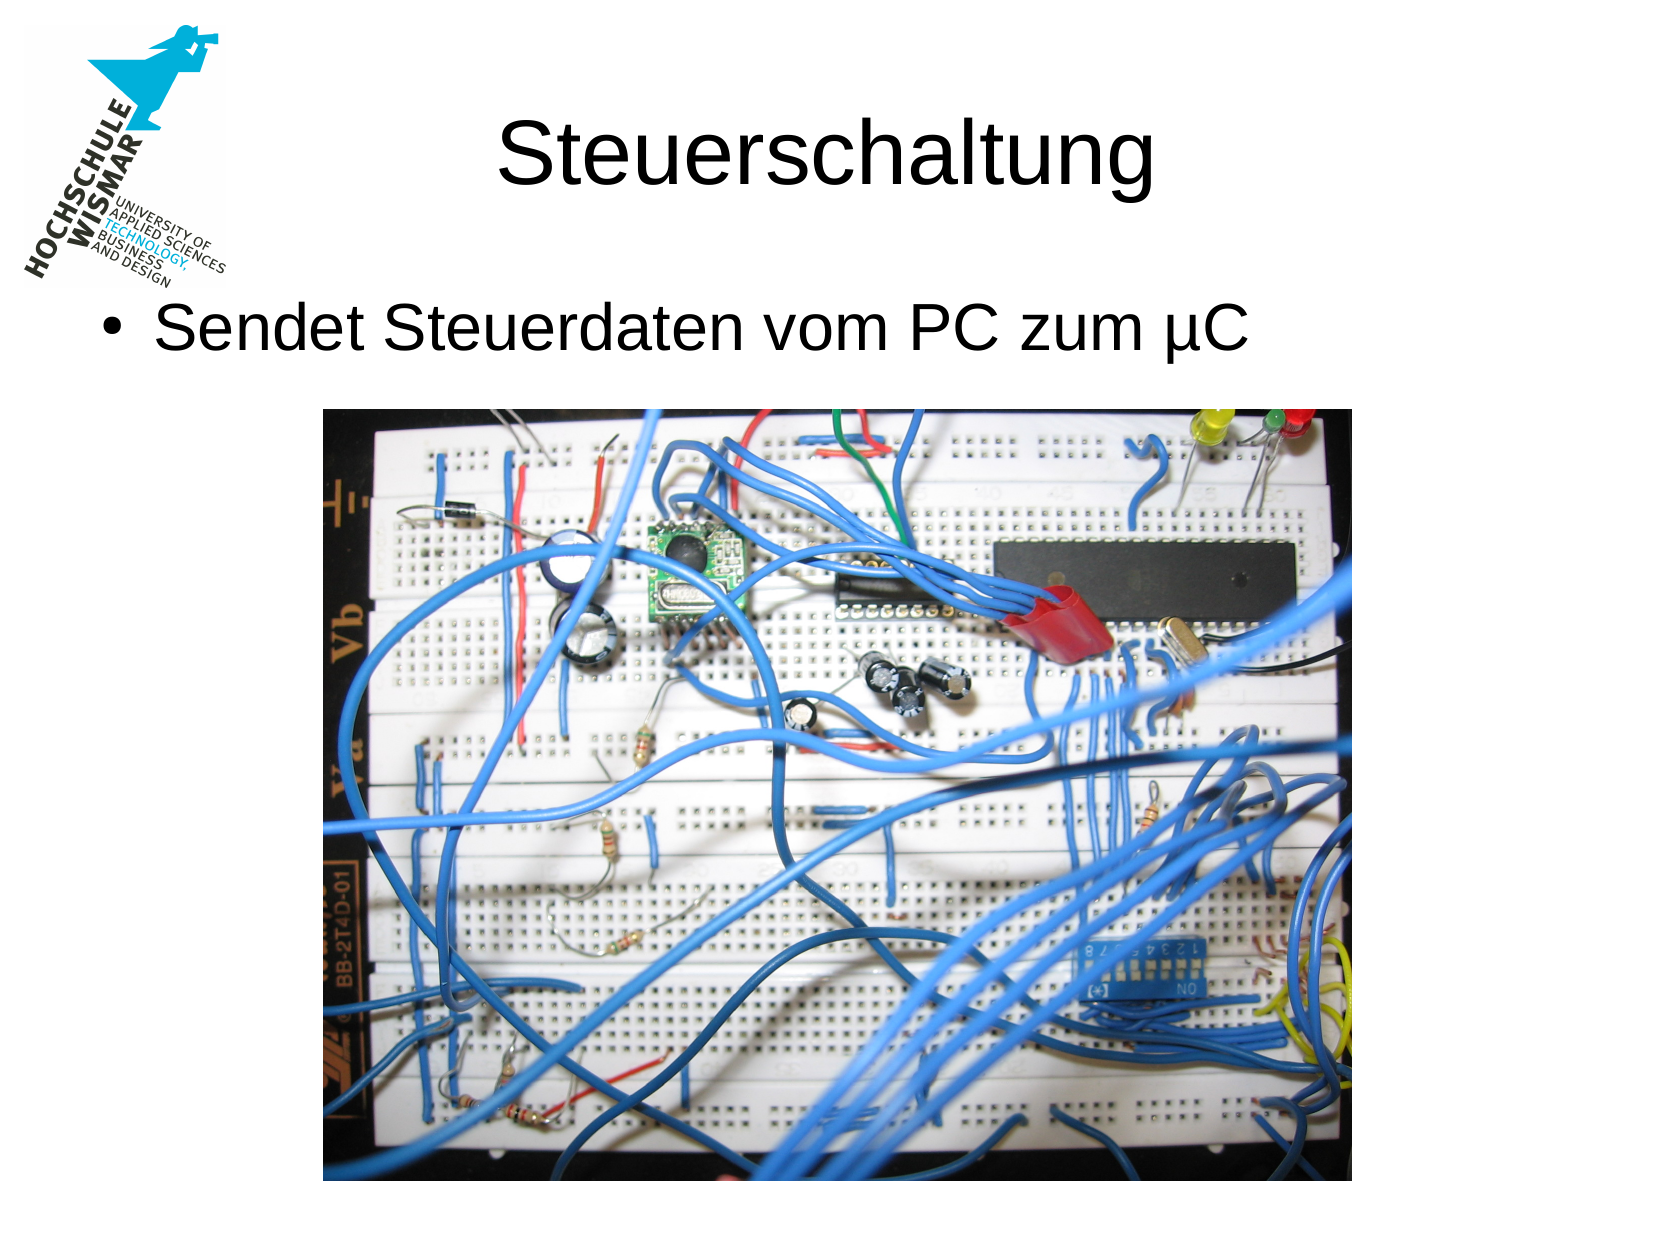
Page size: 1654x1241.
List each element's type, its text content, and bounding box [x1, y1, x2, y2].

list Sendet Steuerdaten vom PC zum µC [82, 290, 1571, 1109]
picture [323, 409, 1352, 1181]
title Steuerschaltung [226, 56, 1571, 250]
picture [24, 25, 226, 288]
picture [187, 44, 197, 54]
